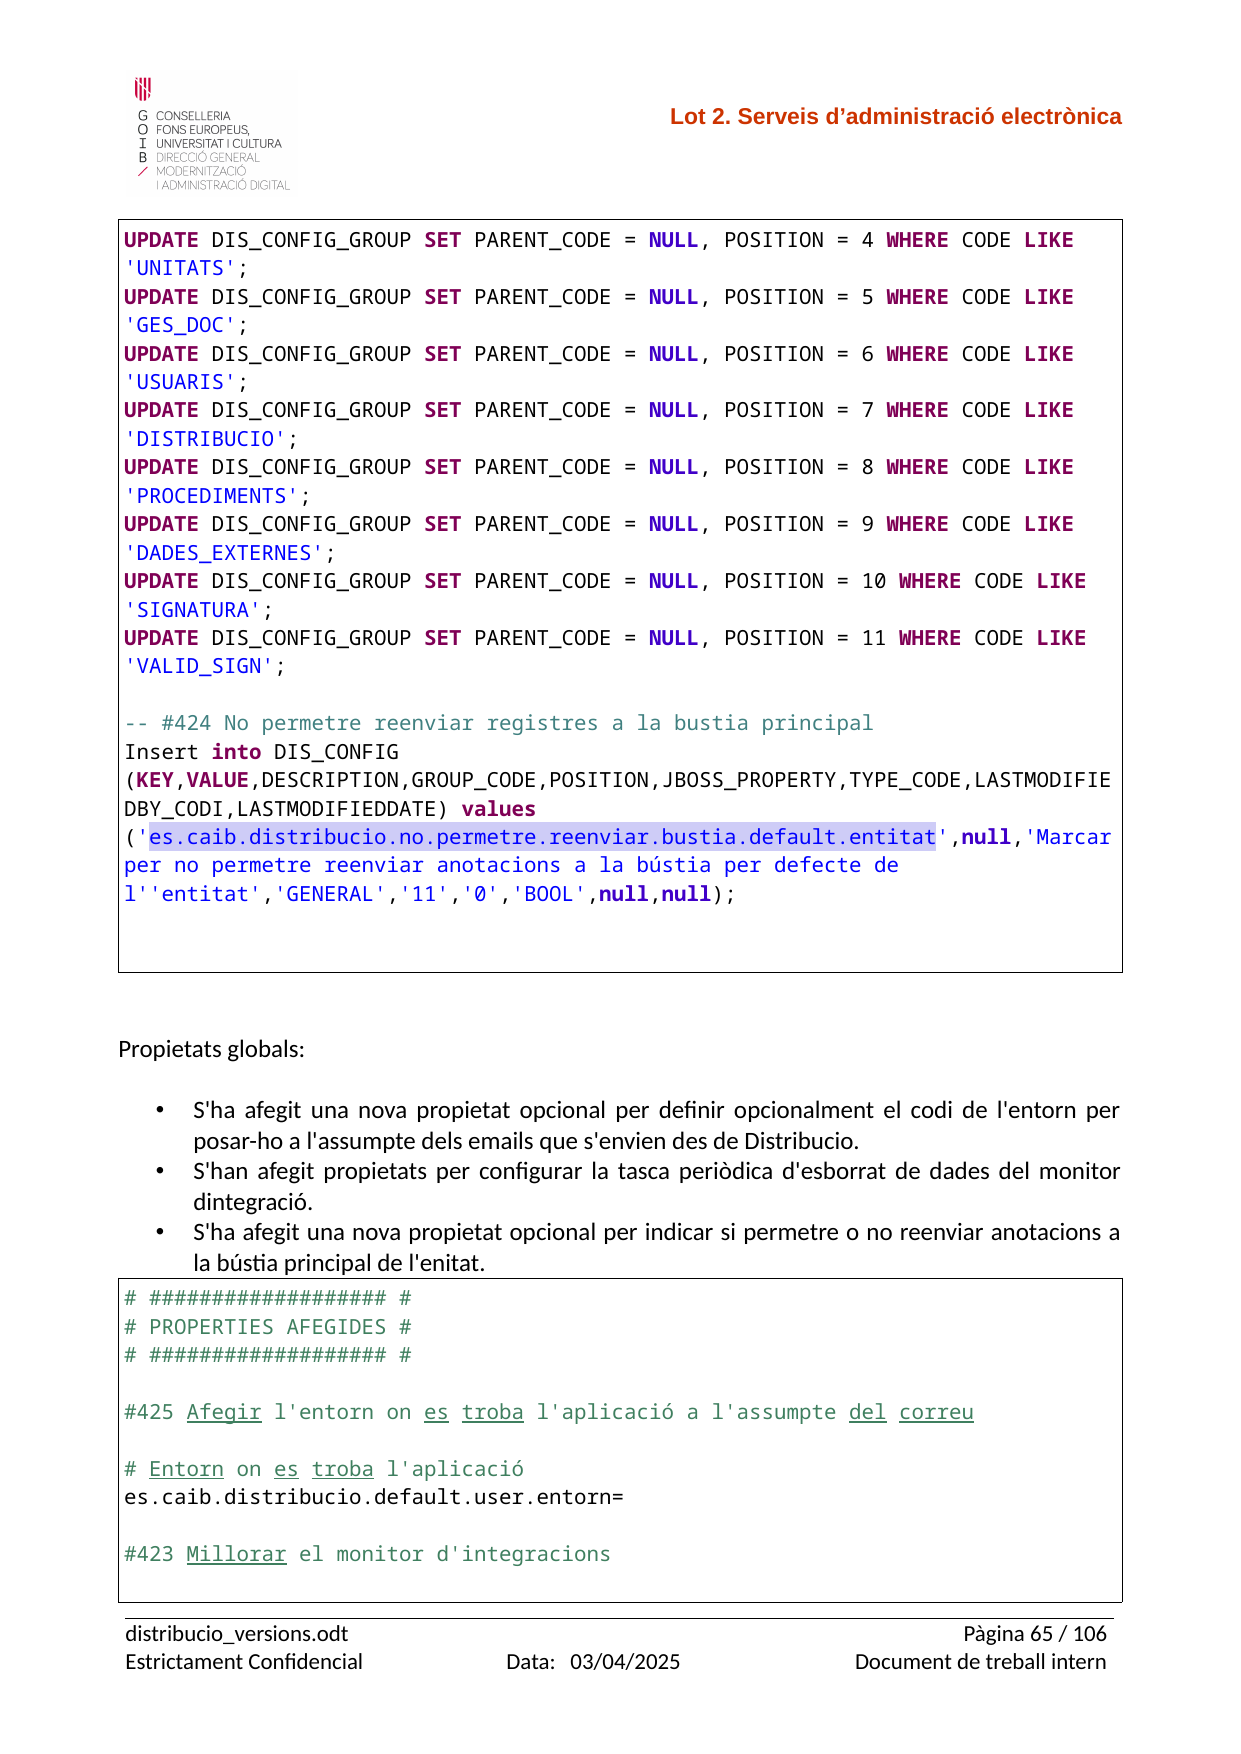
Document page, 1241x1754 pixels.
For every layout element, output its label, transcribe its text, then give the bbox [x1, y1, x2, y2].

text Propietats globals: [118, 1033, 1122, 1064]
table_header UPDATE DIS_CONFIG_GROUP SET PARENT_CODE = NULL, POSITION = 4 WHERE CODE LIKE 'UNITATS'; UPDATE DIS_CONFIG_GROUP SET PARENT_CODE = NULL, POSITION = 5 WHERE CODE LIKE 'GES_DOC'; UPDATE DIS_CONFIG_GROUP SET PARENT_CODE = NULL, POSITION = 6 WHERE CODE LIKE 'USUARIS'; UPDATE DIS_CONFIG_GROUP SET PARENT_CODE = NULL, POSITION = 7 WHERE CODE LIKE 'DISTRIBUCIO'; UPDATE DIS_CONFIG_GROUP SET PARENT_CODE = NULL, POSITION = 8 WHERE CODE LIKE 'PROCEDIMENTS'; UPDATE DIS_CONFIG_GROUP SET PARENT_CODE = NULL, POSITION = 9 WHERE CODE LIKE 'DADES_EXTERNES'; UPDATE DIS_CONFIG_GROUP SET PARENT_CODE = NULL, POSITION = 10 WHERE CODE LIKE 'SIGNATURA'; UPDATE DIS_CONFIG_GROUP SET PARENT_CODE = NULL, POSITION = 11 WHERE CODE LIKE 'VALID_SIGN'; -- #424 No permetre reenviar registres a la bustia principal Insert into DIS_CONFIG (KEY,VALUE,DESCRIPTION,GROUP_CODE,POSITION,JBOSS_PROPERTY,TYPE_CODE,LASTMODIFIEDBY_CODI,LASTMODIFIEDDATE) values ('es.caib.distribucio.no.permetre.reenviar.bustia.default.entitat',null,'Marcar per no permetre reenviar anotacions a la bústia per defecte de l''entitat','GENERAL','11','0','BOOL',null,null); [119, 220, 1122, 972]
list S'ha afegit una nova propietat opcional per indicar si permetre o no reenviar anotacions a la bústia principal de l'enitat. [156, 1216, 1122, 1277]
list S'ha afegit una nova propietat opcional per definir opcionalment el codi de l'entorn per posar-ho a l'assumpte dels emails que s'envien des de Distribucio. [156, 1094, 1122, 1155]
picture [126, 70, 299, 197]
table_header # ################### # # PROPERTIES AFEGIDES # # ################### # #425 Afegir l'entorn on es troba l'aplicació a l'assumpte del correu # Entorn on es troba l'aplicació es.caib.distribucio.default.user.entorn= #423 Millorar el monitor d'integracions [119, 1279, 1122, 1602]
list S'han afegit propietats per configurar la tasca periòdica d'esborrat de dades del monitor dintegració. [156, 1155, 1122, 1216]
